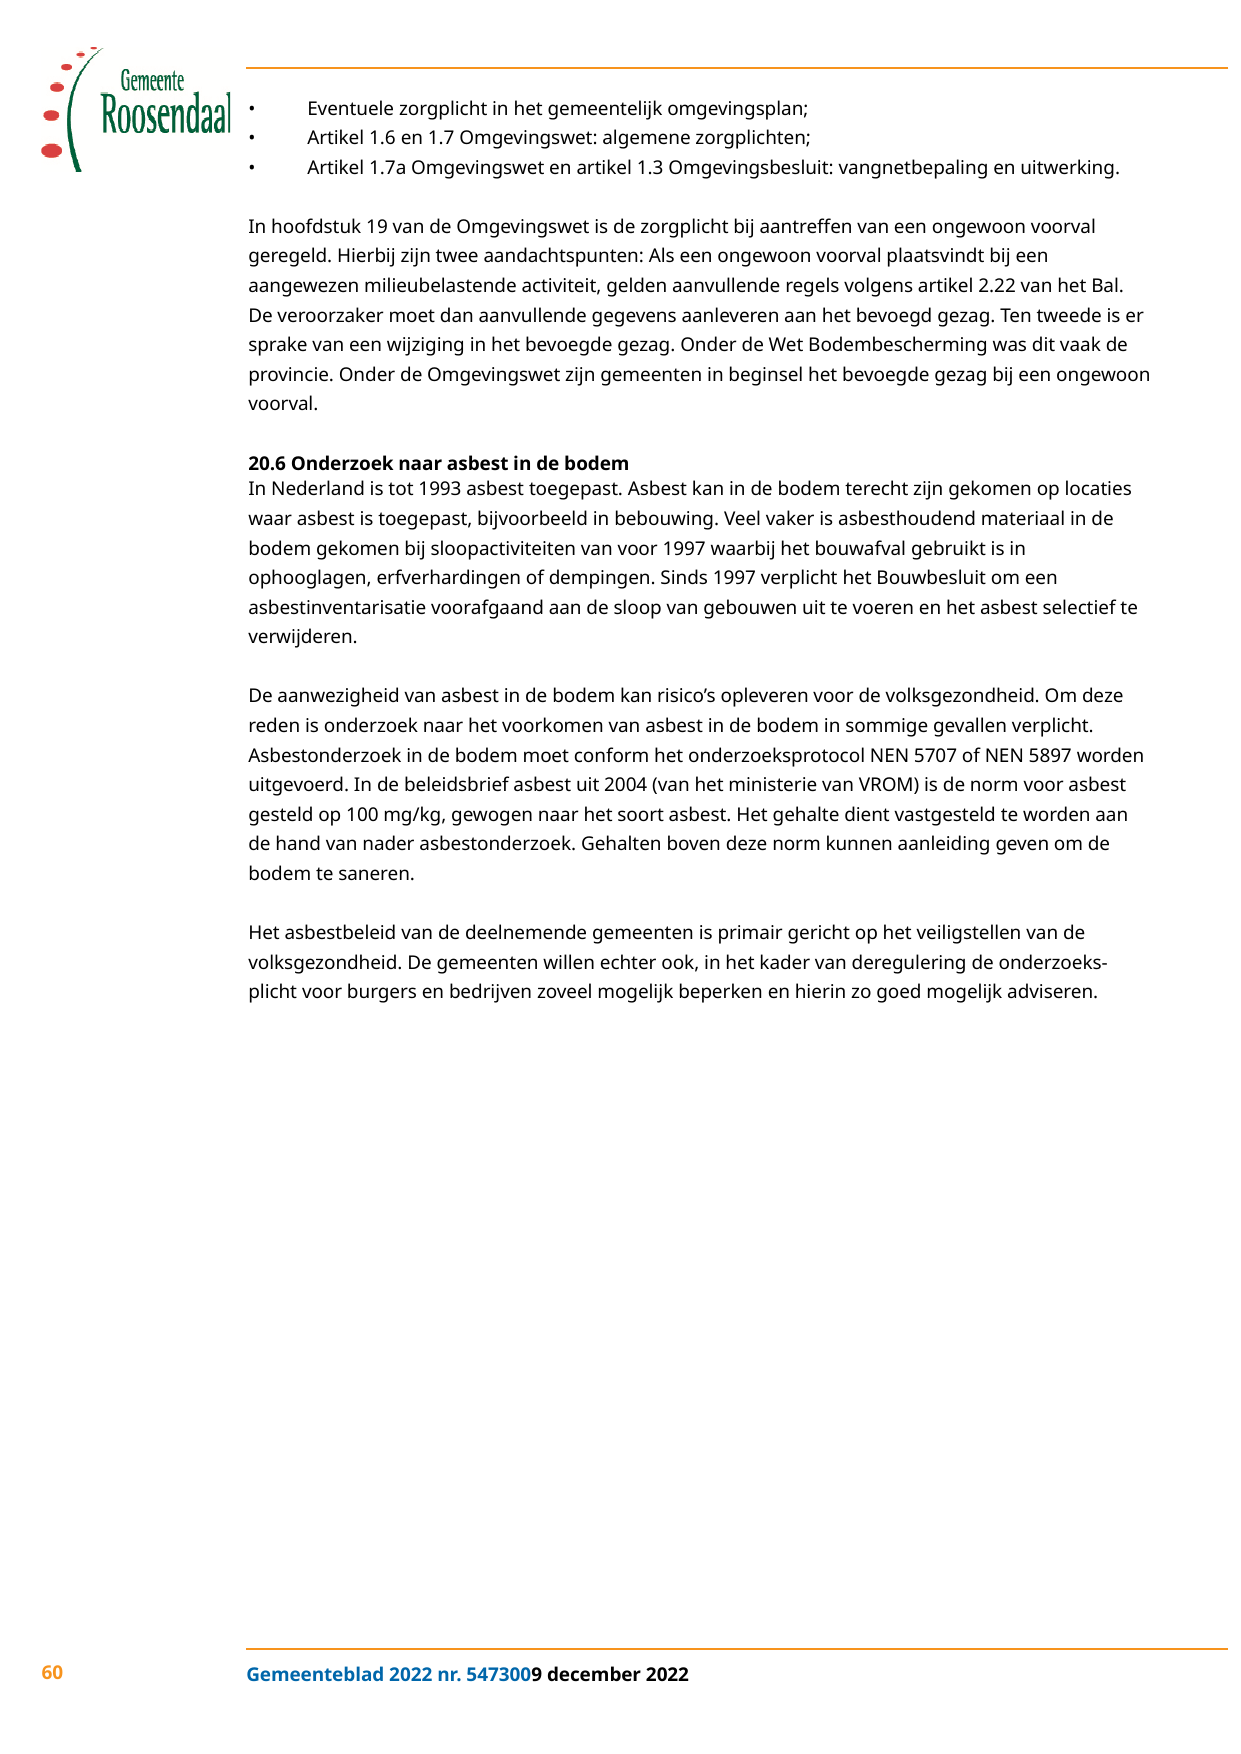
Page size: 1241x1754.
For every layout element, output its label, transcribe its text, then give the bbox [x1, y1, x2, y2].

text 20.6 Onderzoek naar asbest in de bodem [248, 450, 1152, 476]
text In hoofdstuk 19 van de Omgevingswet is de zorgplicht bij aantreffen van een ongewoon voorval geregeld. Hierbij zijn twee aandachtspunten: Als een ongewoon voorval plaatsvindt bij een aangewezen milieubelastende activiteit, gelden aanvullende regels volgens artikel 2.22 van het Bal. De veroorzaker moet dan aanvullende gegevens aanleveren aan het bevoegd gezag. Ten tweede is er sprake van een wijziging in het bevoegde gezag. Onder de Wet Bodembescherming was dit vaak de provincie. Onder de Omgevingswet zijn gemeenten in beginsel het bevoegde gezag bij een ongewoon voorval. [248, 213, 1152, 416]
text In Nederland is tot 1993 asbest toegepast. Asbest kan in de bodem terecht zijn gekomen op locaties waar asbest is toegepast, bijvoorbeeld in bebouwing. Veel vaker is asbesthoudend materiaal in de bodem gekomen bij sloopactiviteiten van voor 1997 waarbij het bouwafval gebruikt is in ophooglagen, erfverhardingen of dempingen. Sinds 1997 verplicht het Bouwbesluit om een asbestinventarisatie voorafgaand aan de sloop van gebouwen uit te voeren en het asbest selectief te verwijderen. [248, 476, 1152, 649]
picture [41, 47, 231, 172]
text Het asbestbeleid van de deelnemende gemeenten is primair gericht op het veiligstellen van de volksgezondheid. De gemeenten willen echter ook, in het kader van deregulering de onderzoeks-plicht voor burgers en bedrijven zoveel mogelijk beperken en hierin zo goed mogelijk adviseren. [248, 919, 1152, 1004]
list Artikel 1.6 en 1.7 Omgevingswet: algemene zorgplichten; [248, 124, 1152, 150]
list Eventuele zorgplicht in het gemeentelijk omgevingsplan; [248, 95, 1152, 121]
list Artikel 1.7a Omgevingswet en artikel 1.3 Omgevingsbesluit: vangnetbepaling en uitwerking. [248, 154, 1152, 180]
text De aanwezigheid van asbest in de bodem kan risico’s opleveren voor de volksgezondheid. Om deze reden is onderzoek naar het voorkomen van asbest in de bodem in sommige gevallen verplicht. Asbestonderzoek in de bodem moet conform het onderzoeksprotocol NEN 5707 of NEN 5897 worden uitgevoerd. In de beleidsbrief asbest uit 2004 (van het ministerie van VROM) is de norm voor asbest gesteld op 100 mg/kg, gewogen naar het soort asbest. Het gehalte dient vastgesteld te worden aan de hand van nader asbestonderzoek. Gehalten boven deze norm kunnen aanleiding geven om de bodem te saneren. [248, 683, 1152, 886]
